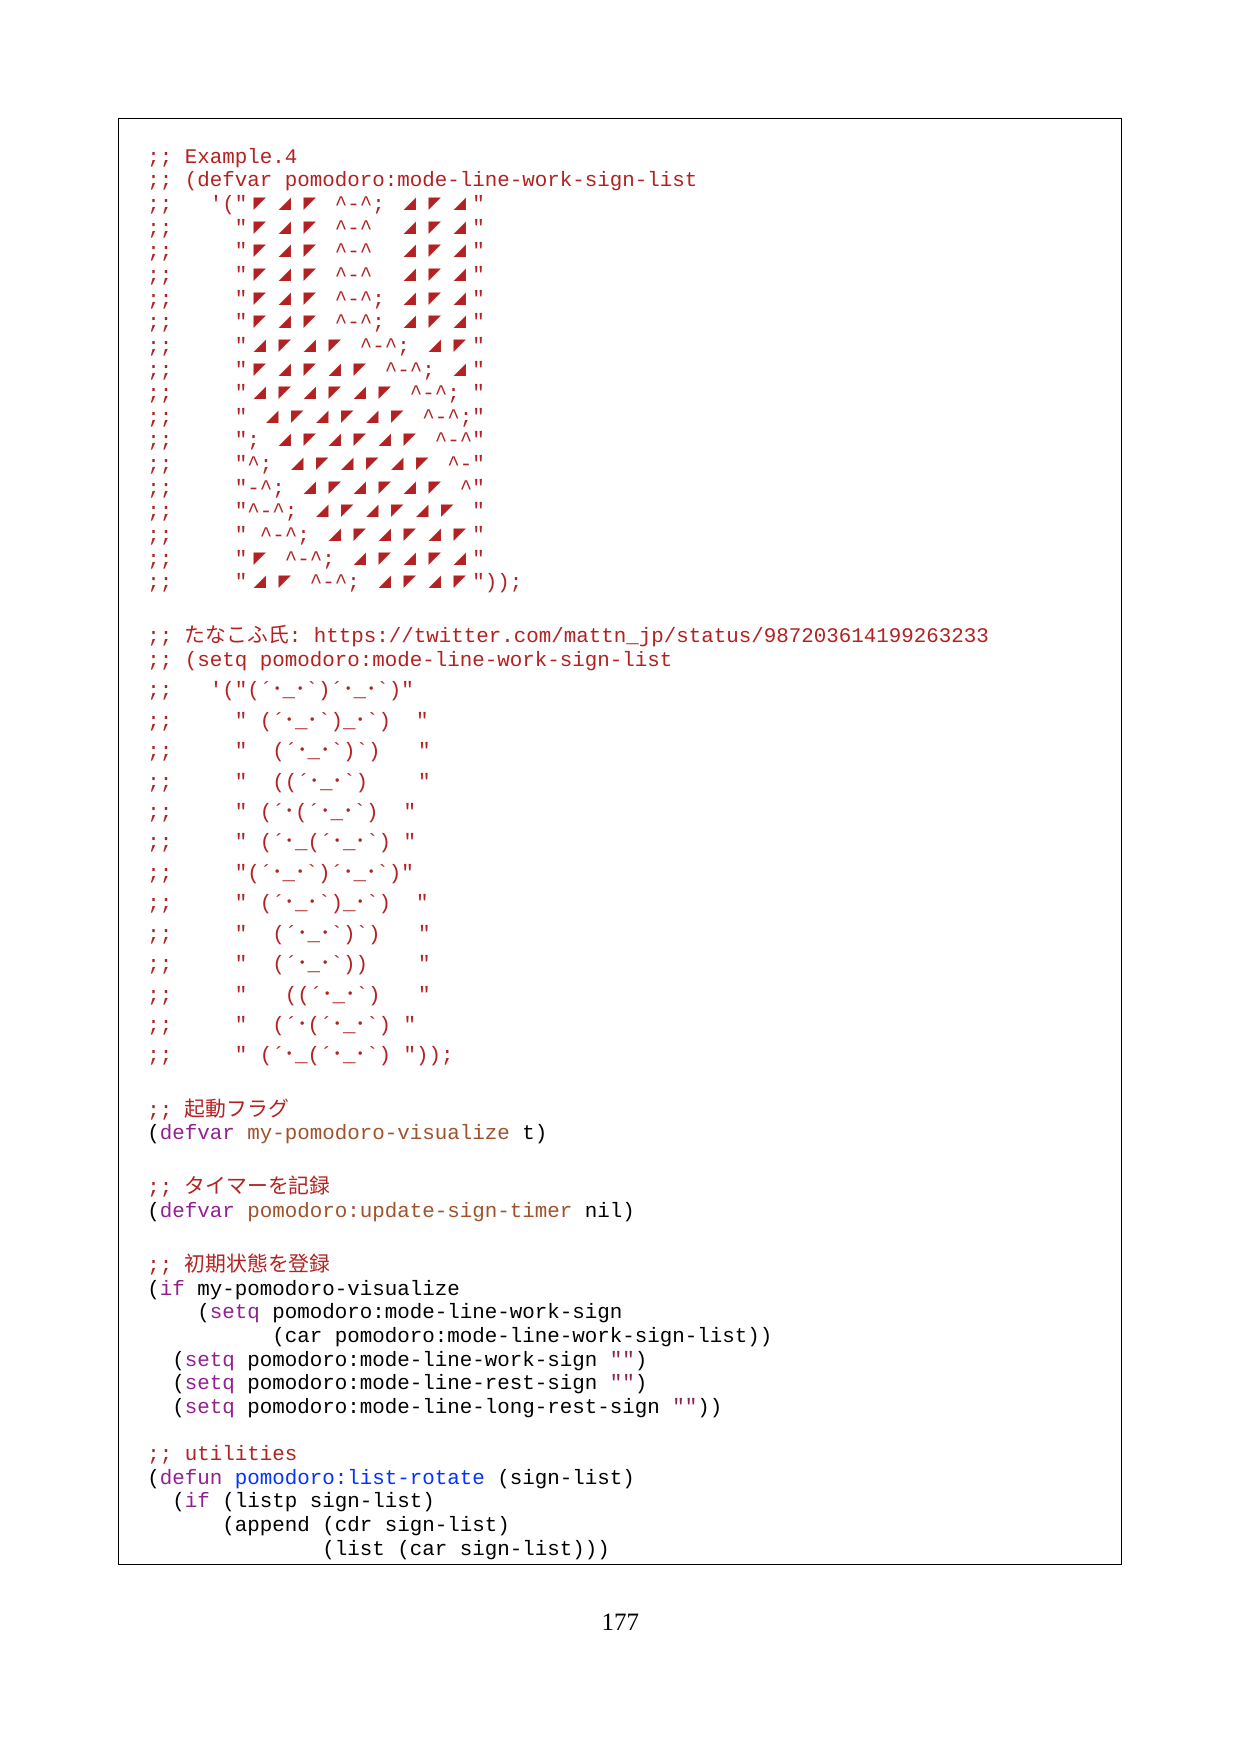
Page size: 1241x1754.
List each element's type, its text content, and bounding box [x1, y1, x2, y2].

text ;; "^; ◢◤◢◤◢◤ ^-" [119, 449, 1121, 473]
text ;; "◤◢◤ ^-^ ◢◤◢" [119, 260, 1121, 284]
text (if my-pomodoro-visualize [119, 1274, 1121, 1297]
text ;; " (´･(´･_･`) " [119, 790, 1121, 821]
text ;; "◤◢◤ ^-^ ◢◤◢" [119, 236, 1121, 260]
text ;; "-^; ◢◤◢◤◢◤ ^" [119, 473, 1121, 496]
text ;; " (´･_(´･_･`) ")); [119, 1034, 1121, 1064]
text ;; " ^-^; ◢◤◢◤◢◤" [119, 520, 1121, 544]
text ;; " ((´･_･`) " [119, 973, 1121, 1003]
text (append (cdr sign-list) [119, 1510, 1121, 1534]
text ;; 起動フラグ [119, 1088, 1121, 1118]
text (setq pomodoro:mode-line-long-rest-sign "")) [119, 1392, 1121, 1416]
text ;; " (´･_･`)`) " [119, 729, 1121, 760]
text ;; "; ◢◤◢◤◢◤ ^-^" [119, 426, 1121, 449]
text ;; "◤ ^-^; ◢◤◢◤◢" [119, 544, 1121, 567]
text ;; " (´･_(´･_･`) " [119, 821, 1121, 851]
text ;; '("◤◢◤ ^-^; ◢◤◢" [119, 189, 1121, 213]
text (list (car sign-list))) [119, 1534, 1121, 1564]
text ;; "◢◤◢◤◢◤ ^-^; " [119, 378, 1121, 402]
text (setq pomodoro:mode-line-work-sign [119, 1297, 1121, 1321]
text ;; たなこふ氏: https://twitter.com/mattn_jp/status/987203614199263233 [119, 615, 1121, 645]
text (defun pomodoro:list-rotate (sign-list) [119, 1463, 1121, 1486]
text ;; " (´･(´･_･`) " [119, 1003, 1121, 1034]
text ;; " (´･_･`)_･`) " [119, 699, 1121, 729]
text (setq pomodoro:mode-line-work-sign "") [119, 1344, 1121, 1368]
text ;; (defvar pomodoro:mode-line-work-sign-list [119, 165, 1121, 189]
text ;; '("(´･_･`)´･_･`)" [119, 669, 1121, 699]
text (defvar my-pomodoro-visualize t) [119, 1118, 1121, 1142]
text ;; "◤◢◤ ^-^ ◢◤◢" [119, 213, 1121, 236]
text ;; Example.4 [119, 142, 1121, 165]
text ;; " (´･_･`)`) " [119, 912, 1121, 942]
text ;; "◤◢◤ ^-^; ◢◤◢" [119, 284, 1121, 307]
text ;; " (´･_･`)) " [119, 942, 1121, 973]
text ;; 初期状態を登録 [119, 1243, 1121, 1274]
text ;; utilities [119, 1439, 1121, 1463]
text (defvar pomodoro:update-sign-timer nil) [119, 1196, 1121, 1219]
text ;; "^-^; ◢◤◢◤◢◤ " [119, 496, 1121, 520]
text ;; "(´･_･`)´･_･`)" [119, 851, 1121, 882]
text (if (listp sign-list) [119, 1486, 1121, 1510]
text ;; (setq pomodoro:mode-line-work-sign-list [119, 645, 1121, 669]
text (setq pomodoro:mode-line-rest-sign "") [119, 1368, 1121, 1392]
text ;; "◢◤◢◤ ^-^; ◢◤" [119, 331, 1121, 354]
text ;; "◤◢◤ ^-^; ◢◤◢" [119, 307, 1121, 331]
text ;; "◢◤ ^-^; ◢◤◢◤")); [119, 567, 1121, 591]
text ;; タイマーを記録 [119, 1166, 1121, 1196]
text ;; "◤◢◤◢◤ ^-^; ◢" [119, 354, 1121, 378]
text (car pomodoro:mode-line-work-sign-list)) [119, 1321, 1121, 1344]
text ;; " ((´･_･`) " [119, 760, 1121, 790]
text ;; " (´･_･`)_･`) " [119, 882, 1121, 912]
text ;; " ◢◤◢◤◢◤ ^-^;" [119, 402, 1121, 426]
